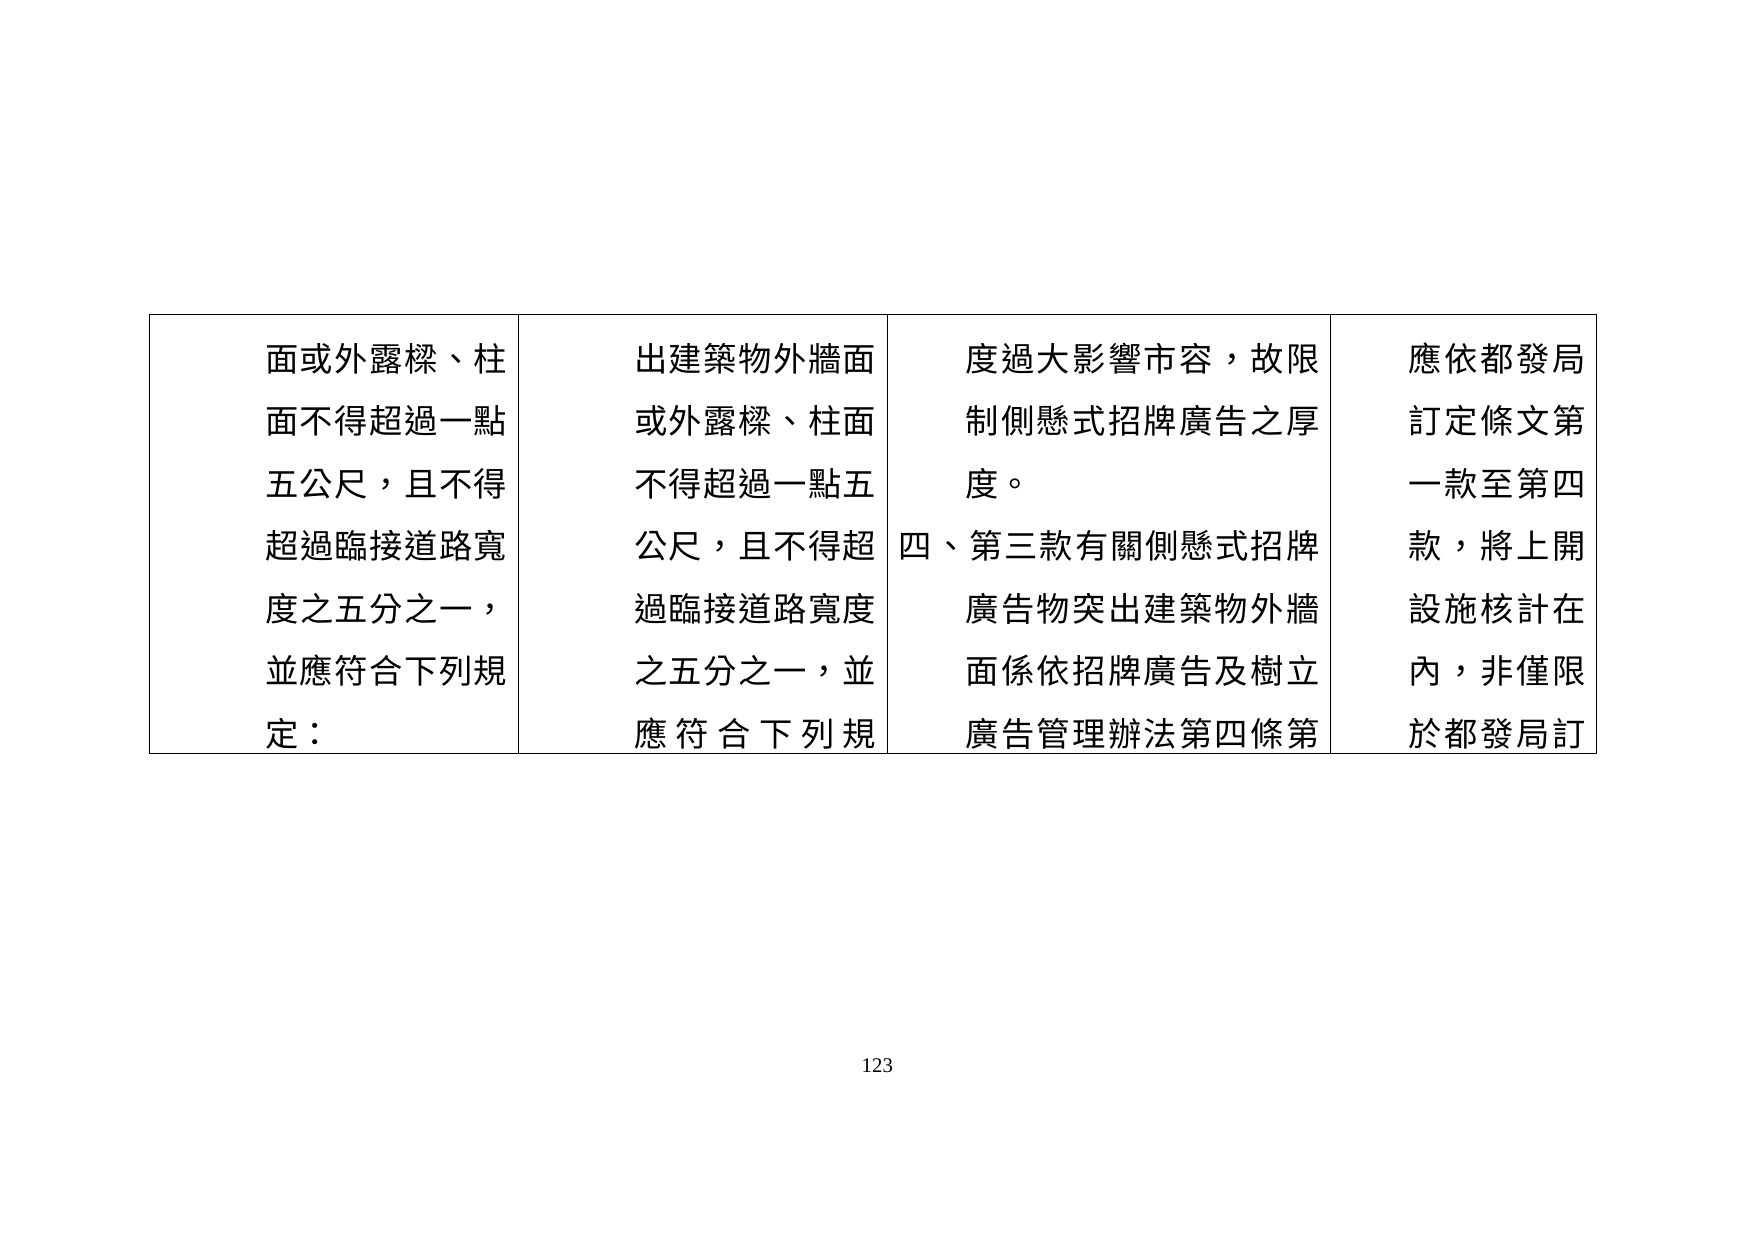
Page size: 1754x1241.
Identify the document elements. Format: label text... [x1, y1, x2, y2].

table_cell 度過大影響市容，故限制側懸式招牌廣告之厚度。 四、第三款有關側懸式招牌廣告物突出建築物外牆面係依招牌廣告及樹立廣告管理辦法第四條第 [888, 315, 1330, 752]
table_cell 應依都發局訂定條文第一款至第四款，將上開設施核計在內，非僅限於都發局訂 [1331, 315, 1596, 752]
table_cell 出建築物外牆面或外露樑、柱面不得超過一點五公尺，且不得超過臨接道路寬度之五分之一，並應符合下列規 [519, 315, 887, 752]
table_cell 面或外露樑、柱面不得超過一點五公尺，且不得超過臨接道路寬度之五分之一，並應符合下列規定： [150, 315, 518, 752]
